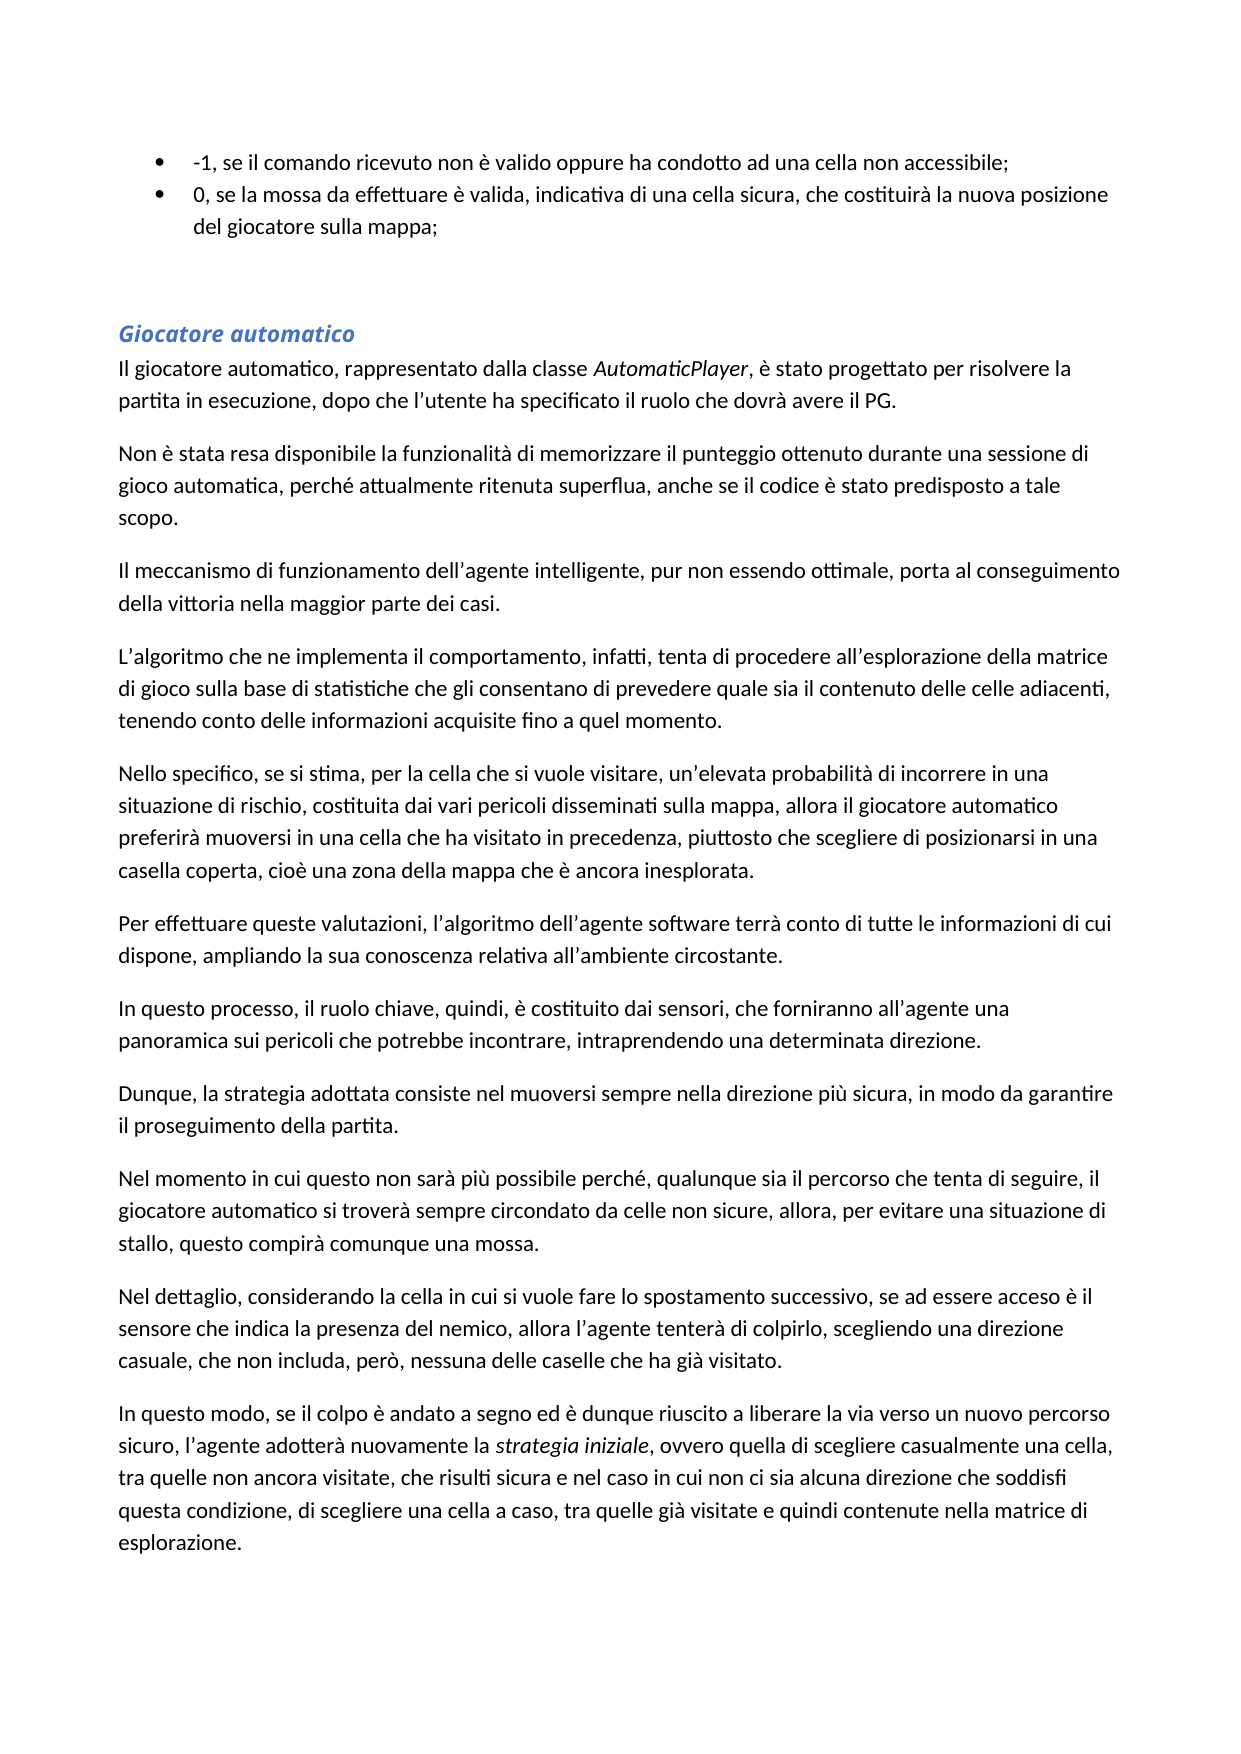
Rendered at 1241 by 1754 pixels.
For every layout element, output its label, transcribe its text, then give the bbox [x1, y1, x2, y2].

text Il giocatore automatico, rappresentato dalla classe AutomaticPlayer, è stato progettato per risolvere la partita in esecuzione, dopo che l’utente ha specificato il ruolo che dovrà avere il PG. [118, 354, 1122, 414]
text Nel dettaglio, considerando la cella in cui si vuole fare lo spostamento successivo, se ad essere acceso è il sensore che indica la presenza del nemico, allora l’agente tenterà di colpirlo, scegliendo una direzione casuale, che non includa, però, nessuna delle caselle che ha già visitato. [118, 1282, 1122, 1374]
text Nel momento in cui questo non sarà più possibile perché, qualunque sia il percorso che tenta di seguire, il giocatore automatico si troverà sempre circondato da celle non sicure, allora, per evitare una situazione di stallo, questo compirà comunque una mossa. [118, 1164, 1122, 1257]
text L’algoritmo che ne implementa il comportamento, infatti, tenta di procedere all’esplorazione della matrice di gioco sulla base di statistiche che gli consentano di prevedere quale sia il contenuto delle celle adiacenti, tenendo conto delle informazioni acquisite fino a quel momento. [118, 642, 1122, 734]
text In questo processo, il ruolo chiave, quindi, è costituito dai sensori, che forniranno all’agente una panoramica sui pericoli che potrebbe incontrare, intraprendendo una determinata direzione. [118, 994, 1122, 1054]
text Il meccanismo di funzionamento dell’agente intelligente, pur non essendo ottimale, porta al conseguimento della vittoria nella maggior parte dei casi. [118, 557, 1122, 617]
list -1, se il comando ricevuto non è valido oppure ha condotto ad una cella non accessibile; [156, 148, 1122, 176]
list 0, se la mossa da effettuare è valida, indicativa di una cella sicura, che costituirà la nuova posizione del giocatore sulla mappa; [156, 180, 1122, 240]
text Nello specifico, se si stima, per la cella che si vuole visitare, un’elevata probabilità di incorrere in una situazione di rischio, costituita dai vari pericoli disseminati sulla mappa, allora il giocatore automatico preferirà muoversi in una cella che ha visitato in precedenza, piuttosto che scegliere di posizionarsi in una casella coperta, cioè una zona della mappa che è ancora inesplorata. [118, 759, 1122, 884]
subtitle Giocatore automatico [118, 318, 1122, 349]
text Non è stata resa disponibile la funzionalità di memorizzare il punteggio ottenuto durante una sessione di gioco automatica, perché attualmente ritenuta superflua, anche se il codice è stato predisposto a tale scopo. [118, 439, 1122, 532]
text Dunque, la strategia adottata consiste nel muoversi sempre nella direzione più sicura, in modo da garantire il proseguimento della partita. [118, 1079, 1122, 1139]
text In questo modo, se il colpo è andato a segno ed è dunque riuscito a liberare la via verso un nuovo percorso sicuro, l’agente adotterà nuovamente la strategia iniziale, ovvero quella di scegliere casualmente una cella, tra quelle non ancora visitate, che risulti sicura e nel caso in cui non ci sia alcuna direzione che soddisfi questa condizione, di scegliere una cella a caso, tra quelle già visitate e quindi contenute nella matrice di esplorazione. [118, 1399, 1122, 1556]
text Per effettuare queste valutazioni, l’algoritmo dell’agente software terrà conto di tutte le informazioni di cui dispone, ampliando la sua conoscenza relativa all’ambiente circostante. [118, 909, 1122, 969]
